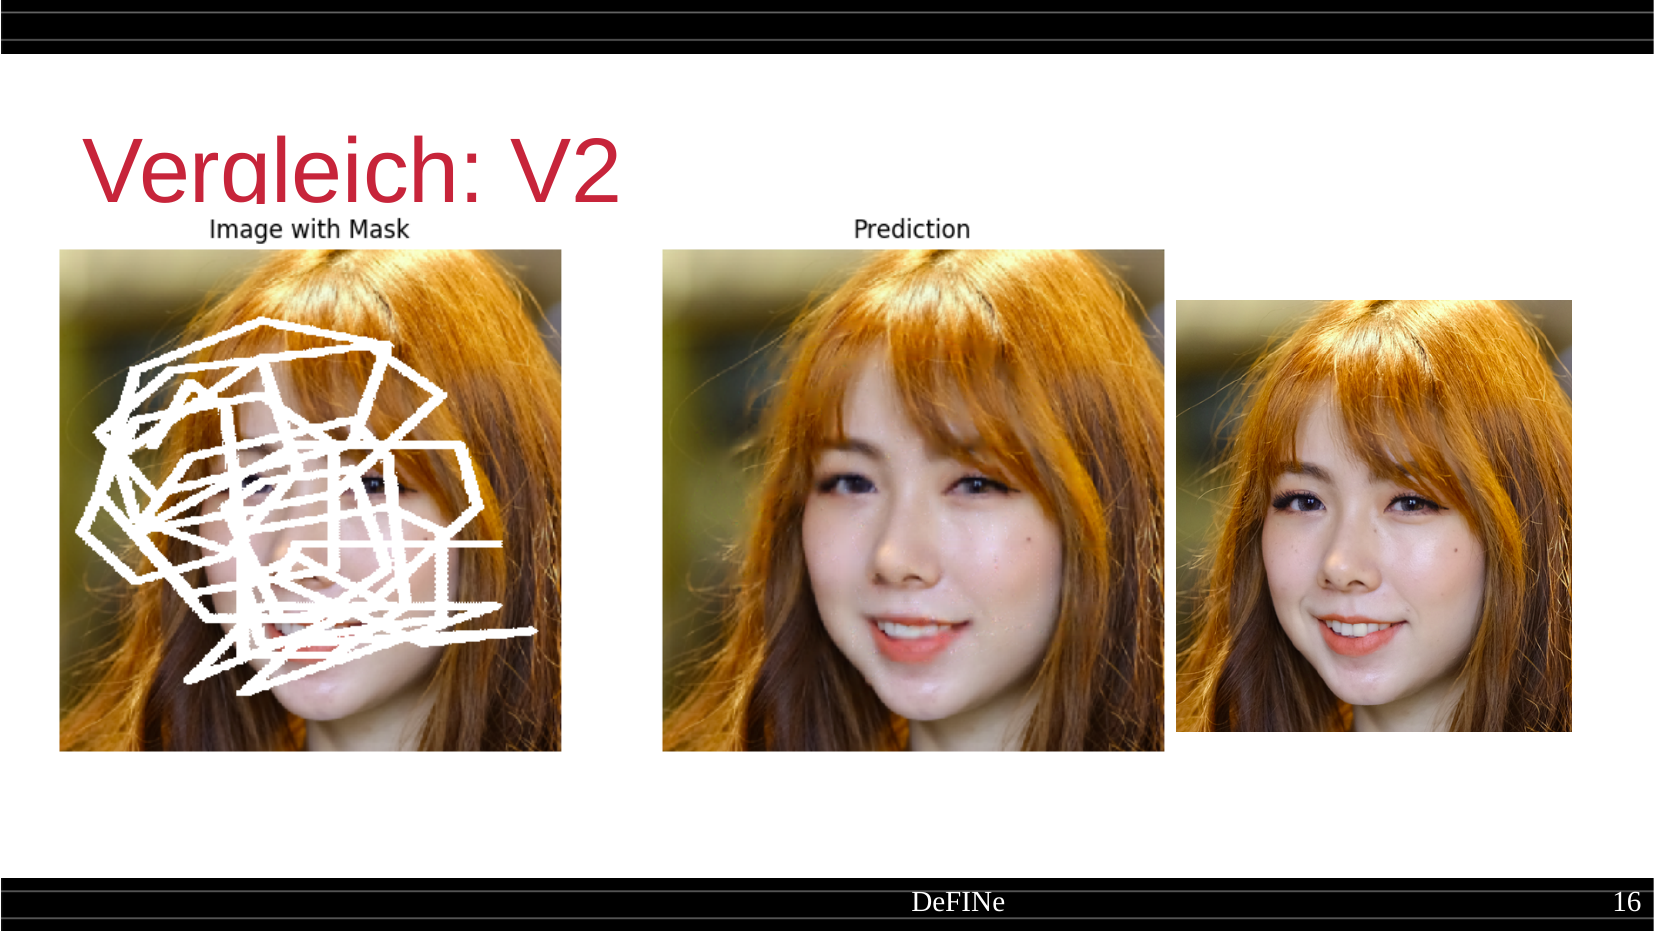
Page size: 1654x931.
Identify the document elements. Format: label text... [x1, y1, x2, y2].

title Vergleich: V2 [82, 92, 1571, 249]
picture [1, 0, 1654, 54]
picture [44, 204, 1572, 766]
picture [1, 878, 1654, 931]
